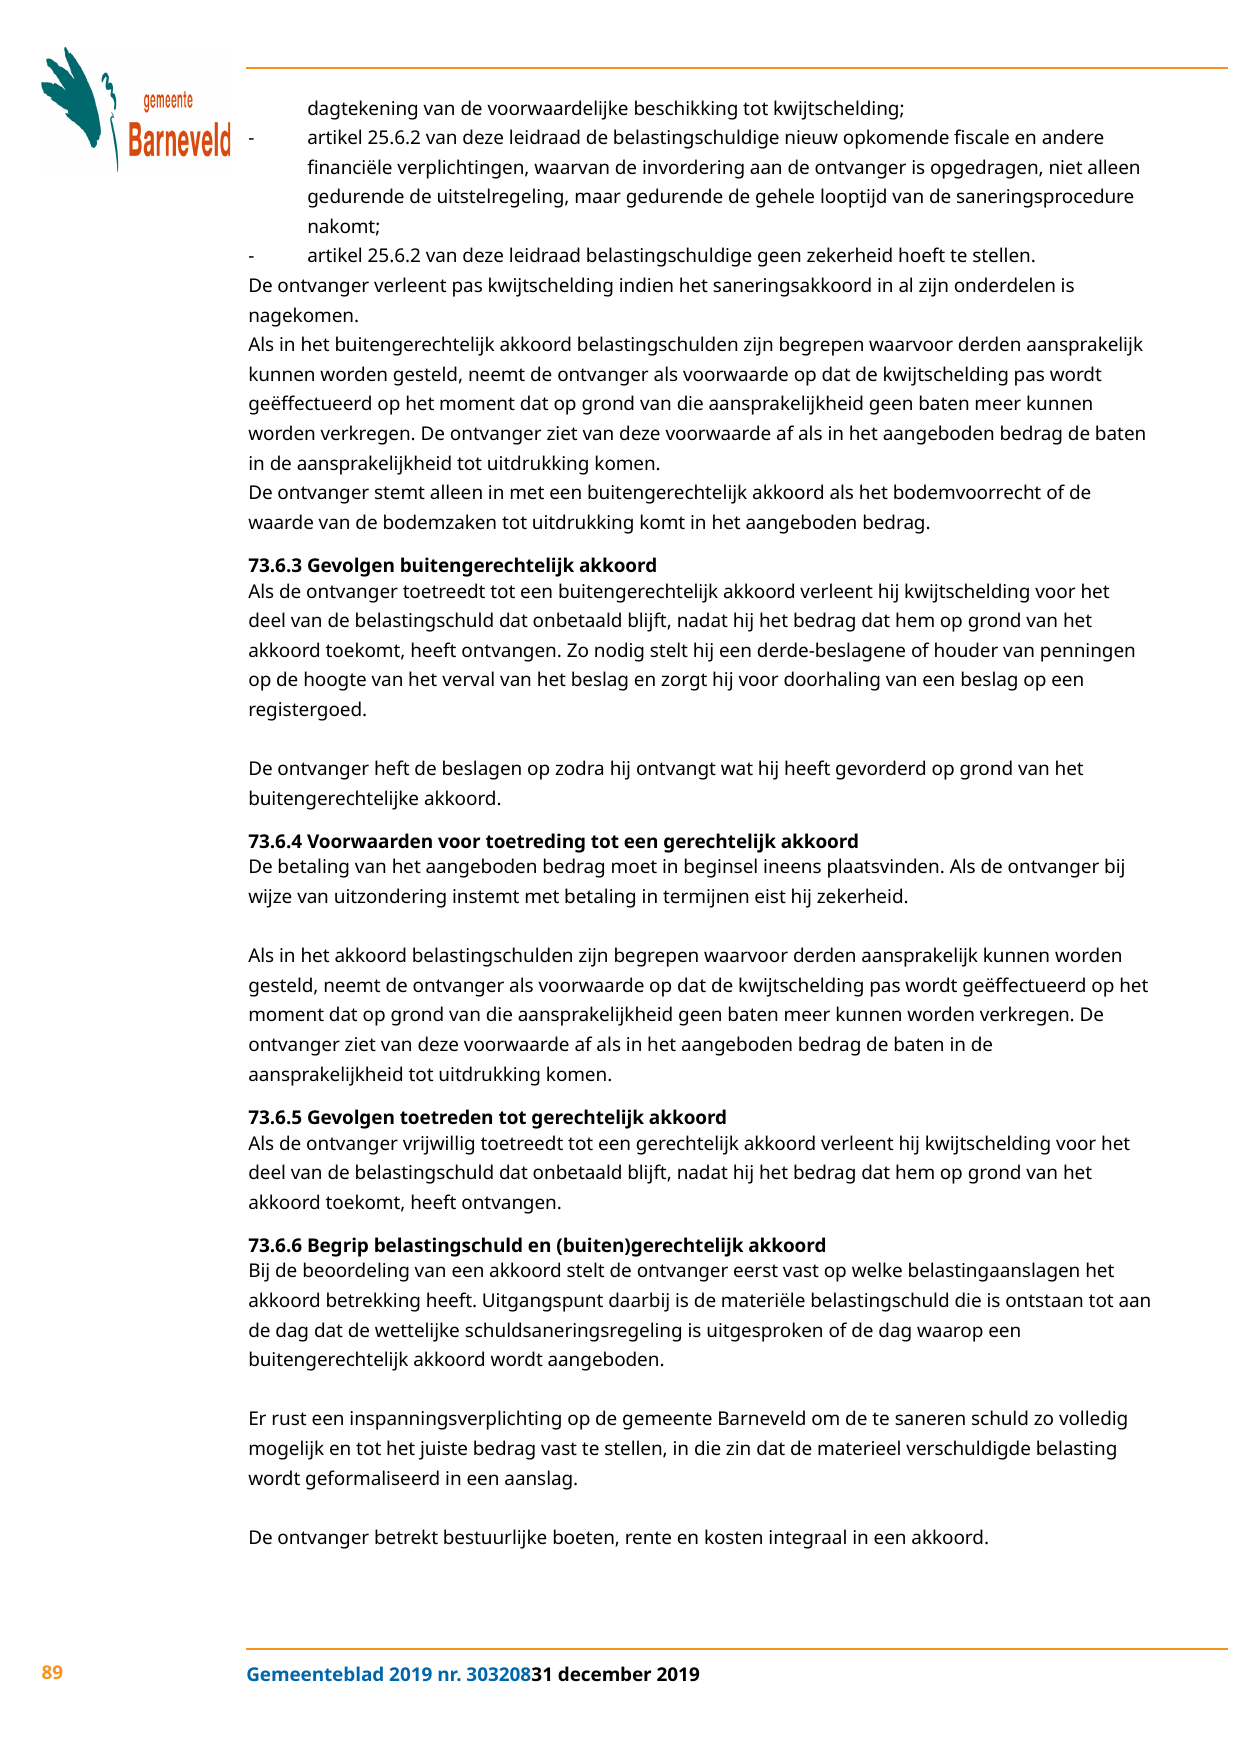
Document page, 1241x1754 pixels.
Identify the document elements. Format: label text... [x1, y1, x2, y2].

list dagtekening van de voorwaardelijke beschikking tot kwijtschelding; [248, 95, 1152, 121]
text Als de ontvanger vrijwillig toetreedt tot een gerechtelijk akkoord verleent hij kwijtschelding voor het deel van de belastingschuld dat onbetaald blijft, nadat hij het bedrag dat hem op grond van het akkoord toekomt, heeft ontvangen. [248, 1130, 1152, 1214]
text 73.6.3 Gevolgen buitengerechtelijk akkoord [248, 552, 1152, 578]
list artikel 25.6.2 van deze leidraad belastingschuldige geen zekerheid hoeft te stellen. [248, 243, 1152, 268]
text Als de ontvanger toetreedt tot een buitengerechtelijk akkoord verleent hij kwijtschelding voor het deel van de belastingschuld dat onbetaald blijft, nadat hij het bedrag dat hem op grond van het akkoord toekomt, heeft ontvangen. Zo nodig stelt hij een derde-beslagene of houder van penningen op de hoogte van het verval van het beslag en zorgt hij voor doorhaling van een beslag op een registergoed. [248, 578, 1152, 722]
text Als in het buitengerechtelijk akkoord belastingschulden zijn begrepen waarvoor derden aansprakelijk kunnen worden gesteld, neemt de ontvanger als voorwaarde op dat de kwijtschelding pas wordt geëffectueerd op het moment dat op grond van die aansprakelijkheid geen baten meer kunnen worden verkregen. De ontvanger ziet van deze voorwaarde af als in het aangeboden bedrag de baten in de aansprakelijkheid tot uitdrukking komen. [248, 331, 1152, 476]
text Als in het akkoord belastingschulden zijn begrepen waarvoor derden aansprakelijk kunnen worden gesteld, neemt de ontvanger als voorwaarde op dat de kwijtschelding pas wordt geëffectueerd op het moment dat op grond van die aansprakelijkheid geen baten meer kunnen worden verkregen. De ontvanger ziet van deze voorwaarde af als in het aangeboden bedrag de baten in de aansprakelijkheid tot uitdrukking komen. [248, 942, 1152, 1087]
text 73.6.6 Begrip belastingschuld en (buiten)gerechtelijk akkoord [248, 1232, 1152, 1258]
text Bij de beoordeling van een akkoord stelt de ontvanger eerst vast op welke belastingaanslagen het akkoord betrekking heeft. Uitgangspunt daarbij is de materiële belastingschuld die is ontstaan tot aan de dag dat de wettelijke schuldsaneringsregeling is uitgesproken of de dag waarop een buitengerechtelijk akkoord wordt aangeboden. [248, 1258, 1152, 1372]
text Er rust een inspanningsverplichting op de gemeente Barneveld om de te saneren schuld zo volledig mogelijk en tot het juiste bedrag vast te stellen, in die zin dat de materieel verschuldigde belasting wordt geformaliseerd in een aanslag. [248, 1406, 1152, 1491]
text De ontvanger heft de beslagen op zodra hij ontvangt wat hij heeft gevorderd op grond van het buitengerechtelijke akkoord. [248, 755, 1152, 811]
text De ontvanger verleent pas kwijtschelding indien het saneringsakkoord in al zijn onderdelen is nagekomen. [248, 272, 1152, 328]
text 73.6.4 Voorwaarden voor toetreding tot een gerechtelijk akkoord [248, 828, 1152, 854]
picture [41, 47, 231, 172]
text 73.6.5 Gevolgen toetreden tot gerechtelijk akkoord [248, 1104, 1152, 1130]
text De ontvanger betrekt bestuurlijke boeten, rente en kosten integraal in een akkoord. [248, 1524, 1152, 1550]
text De ontvanger stemt alleen in met een buitengerechtelijk akkoord als het bodemvoorrecht of de waarde van de bodemzaken tot uitdrukking komt in het aangeboden bedrag. [248, 479, 1152, 535]
list artikel 25.6.2 van deze leidraad de belastingschuldige nieuw opkomende fiscale en andere financiële verplichtingen, waarvan de invordering aan de ontvanger is opgedragen, niet alleen gedurende de uitstelregeling, maar gedurende de gehele looptijd van de saneringsprocedure nakomt; [248, 124, 1152, 239]
text De betaling van het aangeboden bedrag moet in beginsel ineens plaatsvinden. Als de ontvanger bij wijze van uitzondering instemt met betaling in termijnen eist hij zekerheid. [248, 854, 1152, 909]
